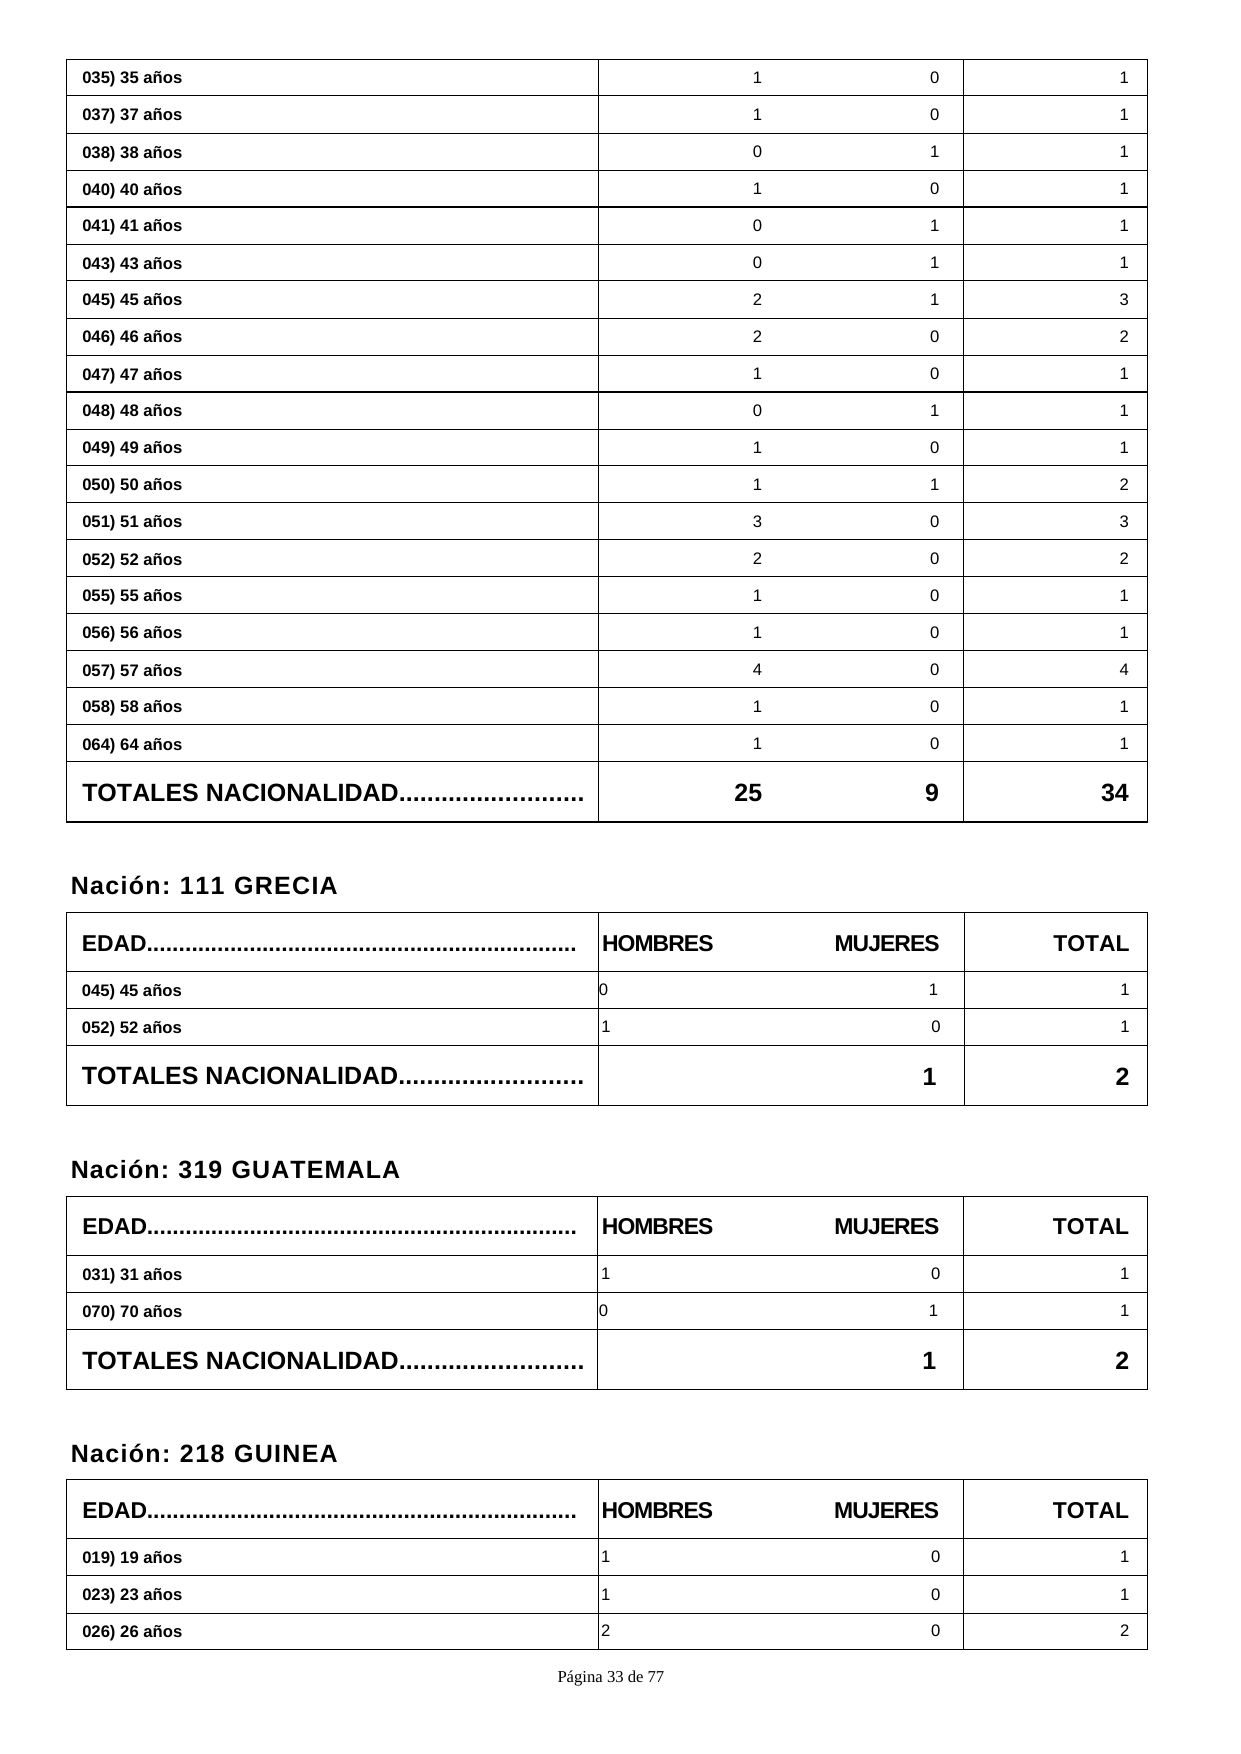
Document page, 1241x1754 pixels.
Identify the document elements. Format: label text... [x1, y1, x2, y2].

table_cell 1 [844, 393, 963, 428]
table_cell 1 [599, 725, 844, 761]
table_cell 1 [844, 134, 963, 169]
table_cell 1 0 [599, 1539, 963, 1575]
table_cell 1 [844, 208, 963, 243]
table_cell 0 [844, 614, 963, 650]
table_cell 1 [964, 1293, 1147, 1329]
table_cell 2 [599, 319, 844, 354]
table_cell 2 [964, 466, 1147, 502]
table_cell 1 [599, 577, 844, 613]
table_header HOMBRES MUJERES [598, 1197, 963, 1255]
table_cell 1 [965, 1009, 1147, 1045]
table_cell 019) 19 años [67, 1539, 598, 1575]
table_cell 031) 31 años [67, 1256, 597, 1292]
table_cell 1 0 [599, 1009, 964, 1045]
table_cell 4 [964, 651, 1147, 687]
table_cell 1 [964, 614, 1147, 650]
table_header 1 [964, 60, 1147, 95]
table_cell 1 [964, 1576, 1147, 1612]
table_cell 0 [844, 356, 963, 391]
table_cell 0 [844, 171, 963, 206]
table_cell 046) 46 años [67, 319, 598, 354]
table_cell 0 [844, 651, 963, 687]
table_cell 045) 45 años [67, 281, 598, 317]
table_header HOMBRES MUJERES [599, 913, 964, 971]
table_cell 0 [844, 688, 963, 724]
table_cell 0 [844, 503, 963, 539]
table_cell 1 [964, 96, 1147, 132]
table_cell 2 [964, 1614, 1147, 1649]
table_cell 070) 70 años [67, 1293, 597, 1329]
table_cell 1 [964, 208, 1147, 243]
table_cell 0 [599, 245, 844, 280]
table_header EDAD [67, 913, 598, 971]
table_cell 1 [599, 466, 844, 502]
table_cell 1 [844, 466, 963, 502]
table_cell 2 0 [599, 1614, 963, 1649]
table_cell 0 [599, 134, 844, 169]
table_cell 0 1 [599, 972, 964, 1008]
table_cell TOTALES NACIONALIDAD [67, 762, 598, 821]
table_cell 1 [964, 577, 1147, 613]
table_cell 1 [599, 430, 844, 465]
table_cell 2 [964, 1330, 1147, 1389]
table_cell 048) 48 años [67, 393, 598, 428]
table_cell 026) 26 años [67, 1614, 598, 1649]
text Nación: 319 GUATEMALA [71, 1158, 1151, 1184]
table_cell TOTALES NACIONALIDAD [67, 1330, 597, 1389]
table_header TOTAL [965, 913, 1147, 971]
table_cell 9 [844, 762, 963, 821]
table_cell 056) 56 años [67, 614, 598, 650]
table_cell 1 [844, 281, 963, 317]
table_cell 037) 37 años [67, 96, 598, 132]
table_cell 3 [964, 281, 1147, 317]
table_cell 0 [599, 208, 844, 243]
table_cell 1 [964, 134, 1147, 169]
table_cell 058) 58 años [67, 688, 598, 724]
table_cell 0 [844, 319, 963, 354]
table_cell 038) 38 años [67, 134, 598, 169]
table_cell 3 [599, 503, 844, 539]
table_cell 0 [844, 430, 963, 465]
table_cell 1 [965, 972, 1147, 1008]
table_cell 1 [599, 171, 844, 206]
table_cell 2 [964, 540, 1147, 576]
table_cell 25 [599, 762, 844, 821]
table_cell 1 [964, 1539, 1147, 1575]
table_cell 043) 43 años [67, 245, 598, 280]
table_cell 1 [964, 688, 1147, 724]
table_cell 2 [964, 319, 1147, 354]
table_cell 1 [964, 393, 1147, 428]
table_cell 0 [599, 393, 844, 428]
table_cell TOTALES NACIONALIDAD [67, 1046, 598, 1105]
table_cell 34 [964, 762, 1147, 821]
table_cell 023) 23 años [67, 1576, 598, 1612]
table_cell 1 1 [599, 1046, 964, 1105]
table_cell 2 [965, 1046, 1147, 1105]
table_header TOTAL [964, 1480, 1147, 1538]
table_cell 4 [599, 651, 844, 687]
table_cell 052) 52 años [67, 540, 598, 576]
table_cell 0 [844, 725, 963, 761]
table_cell 1 1 [598, 1330, 963, 1389]
table_cell 1 [964, 171, 1147, 206]
table_cell 1 [599, 614, 844, 650]
table_cell 1 [599, 356, 844, 391]
table_header TOTAL [964, 1197, 1147, 1255]
table_header 1 [599, 60, 844, 95]
table_cell 1 [964, 725, 1147, 761]
table_cell 0 [844, 577, 963, 613]
table_cell 1 [964, 1256, 1147, 1292]
table_header 035) 35 años [67, 60, 598, 95]
table_cell 045) 45 años [67, 972, 598, 1008]
text Nación: 218 GUINEA [71, 1441, 1151, 1467]
table_header HOMBRES MUJERES [599, 1480, 963, 1538]
table_header EDAD [67, 1480, 598, 1538]
table_cell 0 1 [598, 1293, 963, 1329]
table_cell 047) 47 años [67, 356, 598, 391]
table_cell 051) 51 años [67, 503, 598, 539]
table_cell 1 [964, 356, 1147, 391]
table_cell 052) 52 años [67, 1009, 598, 1045]
table_cell 3 [964, 503, 1147, 539]
table_cell 1 [599, 96, 844, 132]
table_cell 049) 49 años [67, 430, 598, 465]
table_cell 1 0 [598, 1256, 963, 1292]
table_cell 1 [964, 245, 1147, 280]
table_header 0 [844, 60, 963, 95]
table_cell 055) 55 años [67, 577, 598, 613]
table_cell 1 0 [599, 1576, 963, 1612]
table_cell 041) 41 años [67, 208, 598, 243]
table_cell 0 [844, 540, 963, 576]
table_header EDAD [67, 1197, 597, 1255]
table_cell 2 [599, 281, 844, 317]
table_cell 1 [844, 245, 963, 280]
table_cell 050) 50 años [67, 466, 598, 502]
text Nación: 111 GRECIA [71, 874, 1151, 900]
table_cell 064) 64 años [67, 725, 598, 761]
table_cell 040) 40 años [67, 171, 598, 206]
table_cell 1 [599, 688, 844, 724]
table_cell 2 [599, 540, 844, 576]
table_cell 0 [844, 96, 963, 132]
table_cell 1 [964, 430, 1147, 465]
text Página 33 de 77 [71, 1668, 1151, 1687]
table_cell 057) 57 años [67, 651, 598, 687]
